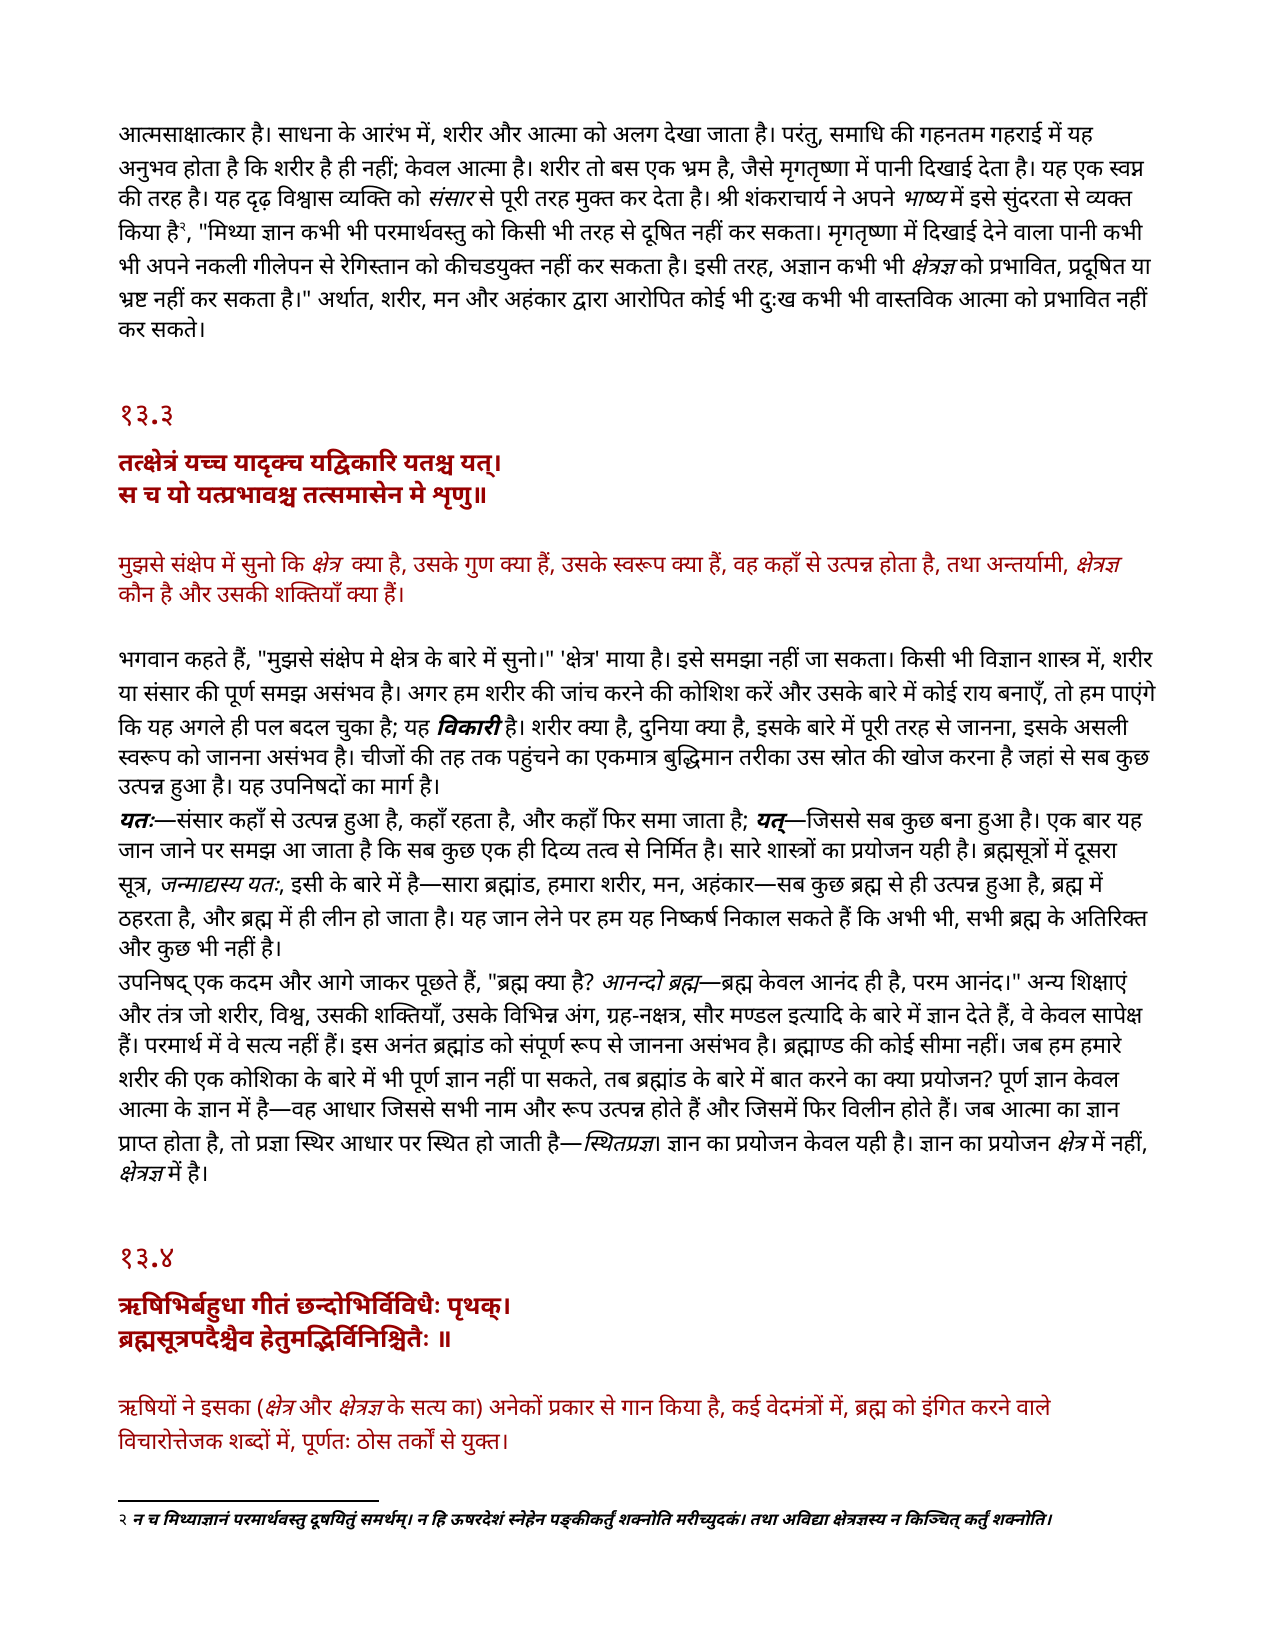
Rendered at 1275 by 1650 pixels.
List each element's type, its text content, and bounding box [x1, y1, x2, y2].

text न च मिथ्याज्ञानं परमार्थवस्तु दूषयितुं समर्थम्। न हि ऊषरदेशं स्नेहेन पङ्कीकर्तुं शक्नोति मरीच्युदकं। तथा अविद्या क्षेत्रज्ञस्य न किञ्चित् कर्तुं शक्नोति। [118, 1507, 1157, 1532]
text भगवान कहते हैं, "मुझसे संक्षेप मे क्षेत्र के बारे में सुनो।" 'क्षेत्र' माया है। इसे समझा नहीं जा सकता। किसी भी विज्ञान शास्त्र में, शरीर या संसार की पूर्ण समझ असंभव है। अगर हम शरीर की जांच करने की कोशिश करें और उसके बारे में कोई राय बनाएँ, तो हम पाएंगे कि यह अगले ही पल बदल चुका है; यह विकारी है। शरीर क्या है, दुनिया क्या है, इसके बारे में पूरी तरह से जानना, इसके असली स्वरूप को जानना असंभव है। चीजों की तह तक पहुंचने का एकमात्र बुद्धिमान तरीका उस स्रोत की खोज करना है जहां से सब कुछ उत्पन्न हुआ है। यह उपनिषदों का मार्ग है। [118, 643, 1157, 804]
text स च यो यत्प्रभावश्च तत्समासेन मे शृणु॥ [118, 481, 1157, 514]
text उपनिषद् एक कदम और आगे जाकर पूछते हैं, "ब्रह्म क्या है? आनन्दो ब्रह्म—ब्रह्म केवल आनंद ही है, परम आनंद।" अन्य शिक्षाएं और तंत्र जो शरीर, विश्व, उसकी शक्तियाँ, उसके विभिन्न अंग, ग्रह-नक्षत्र, सौर मण्डल इत्यादि के बारे में ज्ञान देते हैं, वे केवल सापेक्ष हैं। परमार्थ में वे सत्य नहीं हैं। इस अनंत ब्रह्मांड को संपूर्ण रूप से जानना असंभव है। ब्रह्माण्ड की कोई सीमा नहीं। जब हम हमारे शरीर की एक कोशिका के बारे में भी पूर्ण ज्ञान नहीं पा सकते, तब ब्रह्मांड के बारे में बात करने का क्या प्रयोजन? पूर्ण ज्ञान केवल आत्मा के ज्ञान में है—वह आधार जिससे सभी नाम और रूप उत्पन्न होते हैं और जिसमें फिर विलीन होते हैं। जब आत्मा का ज्ञान प्राप्त होता है, तो प्रज्ञा स्थिर आधार पर स्थित हो जाती है—स्थितप्रज्ञ। ज्ञान का प्रयोजन केवल यही है। ज्ञान का प्रयोजन क्षेत्र में नहीं, क्षेत्रज्ञ में है। [118, 966, 1157, 1191]
text ऋषिभिर्बहुधा गीतं छन्दोभिर्विविधैः पृथक्। [118, 1292, 1157, 1324]
text ऋषियों ने इसका (क्षेत्र और क्षेत्रज्ञ के सत्य का) अनेकों प्रकार से गान किया है, कई वेदमंत्रों में, ब्रह्म को इंगित करने वाले विचारोत्तेजक शब्दों में, पूर्णतः ठोस तर्कों से युक्त। [118, 1391, 1157, 1459]
subtitle १३.४ [118, 1236, 1157, 1279]
subtitle १३.३ [118, 393, 1157, 436]
text मुझसे संक्षेप में सुनो कि क्षेत्र क्या है, उसके गुण क्या हैं, उसके स्वरूप क्या हैं, वह कहाँ से उत्पन्न होता है, तथा अन्तर्यामी, क्षेत्रज्ञ कौन है और उसकी शक्तियाँ क्या हैं। [118, 548, 1157, 612]
text आत्मसाक्षात्कार है। साधना के आरंभ में, शरीर और आत्मा को अलग देखा जाता है। परंतु, समाधि की गहनतम गहराई में यह अनुभव होता है कि शरीर है ही नहीं; केवल आत्मा है। शरीर तो बस एक भ्रम है, जैसे मृगतृष्णा में पानी दिखाई देता है। यह एक स्वप्न की तरह है। यह दृढ़ विश्वास व्यक्ति को संसार से पूरी तरह मुक्त कर देता है। श्री शंकराचार्य ने अपने भाष्य में इसे सुंदरता से व्यक्त किया है, "मिथ्या ज्ञान कभी भी परमार्थवस्तु को किसी भी तरह से दूषित नहीं कर सकता। मृगतृष्णा में दिखाई देने वाला पानी कभी भी अपने नकली गीलेपन से रेगिस्तान को कीचडयुक्त नहीं कर सकता है। इसी तरह, अज्ञान कभी भी क्षेत्रज्ञ को प्रभावित, प्रदूषित या भ्रष्ट नहीं कर सकता है।" अर्थात, शरीर, मन और अहंकार द्वारा आरोपित कोई भी दुःख कभी भी वास्तविक आत्मा को प्रभावित नहीं कर सकते। [118, 118, 1157, 347]
text तत्क्षेत्रं यच्च यादृक्च यद्विकारि यतश्च यत्। [118, 448, 1157, 481]
text ब्रह्मसूत्रपदैश्चैव हेतुमद्भिर्विनिश्चितैः ॥ [118, 1324, 1157, 1357]
text यतः—संसार कहाँ से उत्पन्न हुआ है, कहाँ रहता है, और कहाँ फिर समा जाता है; यत्—जिससे सब कुछ बना हुआ है। एक बार यह जान जाने पर समझ आ जाता है कि सब कुछ एक ही दिव्य तत्व से निर्मित है। सारे शास्त्रों का प्रयोजन यही है। ब्रह्मसूत्रों में दूसरा सूत्र, जन्माद्यस्य यतः, इसी के बारे में है—सारा ब्रह्मांड, हमारा शरीर, मन, अहंकार—सब कुछ ब्रह्म से ही उत्पन्न हुआ है, ब्रह्म में ठहरता है, और ब्रह्म में ही लीन हो जाता है। यह जान लेने पर हम यह निष्कर्ष निकाल सकते हैं कि अभी भी, सभी ब्रह्म के अतिरिक्त और कुछ भी नहीं है। [118, 804, 1157, 966]
